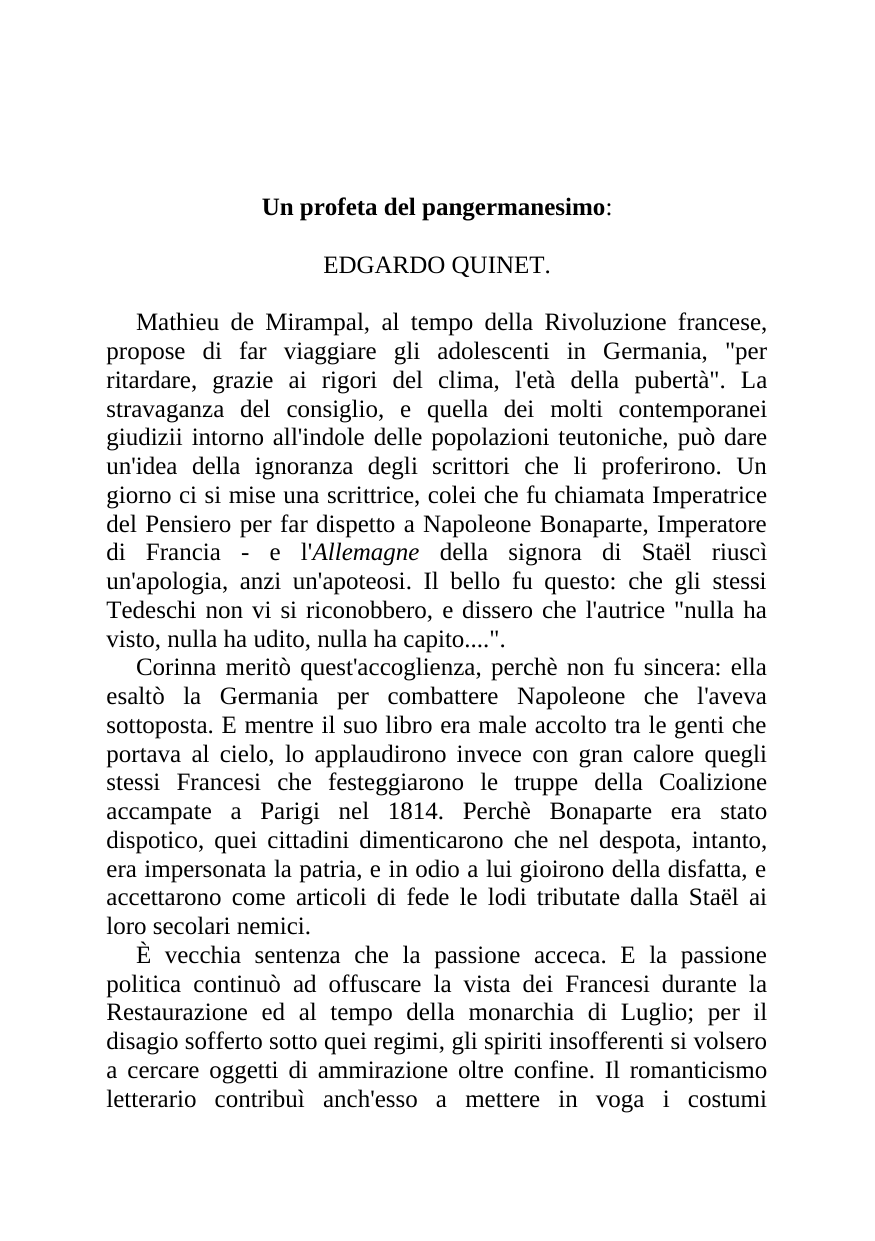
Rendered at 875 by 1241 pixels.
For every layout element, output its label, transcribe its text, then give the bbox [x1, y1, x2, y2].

text Mathieu de Mirampal, al tempo della Rivoluzione francese, propose di far viaggiare gli adolescenti in Germania, "per ritardare, grazie ai rigori del clima, l'età della pubertà". La stravaganza del consiglio, e quella dei molti contemporanei giudizii intorno all'indole delle popolazioni teutoniche, può dare un'idea della ignoranza degli scrittori che li proferirono. Un giorno ci si mise una scrittrice, colei che fu chiamata Imperatrice del Pensiero per far dispetto a Napoleone Bonaparte, Imperatore di Francia - e l'Allemagne della signora di Staël riuscì un'apologia, anzi un'apoteosi. Il bello fu questo: che gli stessi Tedeschi non vi si riconobbero, e dissero che l'autrice "nulla ha visto, nulla ha udito, nulla ha capito....". [106, 307, 768, 652]
text Corinna meritò quest'accoglienza, perchè non fu sincera: ella esaltò la Germania per combattere Napoleone che l'aveva sottoposta. E mentre il suo libro era male accolto tra le genti che portava al cielo, lo applaudirono invece con gran calore quegli stessi Francesi che festeggiarono le truppe della Coalizione accampate a Parigi nel 1814. Perchè Bonaparte era stato dispotico, quei cittadini dimenticarono che nel despota, intanto, era impersonata la patria, e in odio a lui gioirono della disfatta, e accettarono come articoli di fede le lodi tributate dalla Staël ai loro secolari nemici. [106, 652, 768, 940]
text EDGARDO QUINET. [106, 250, 768, 279]
text Un profeta del pangermanesimo: [106, 192, 768, 221]
text È vecchia sentenza che la passione acceca. E la passione politica continuò ad offuscare la vista dei Francesi durante la Restaurazione ed al tempo della monarchia di Luglio; per il disagio sofferto sotto quei regimi, gli spiriti insofferenti si volsero a cercare oggetti di ammirazione oltre confine. Il romanticismo letterario contribuì anch'esso a mettere in voga i costumi [106, 940, 768, 1112]
